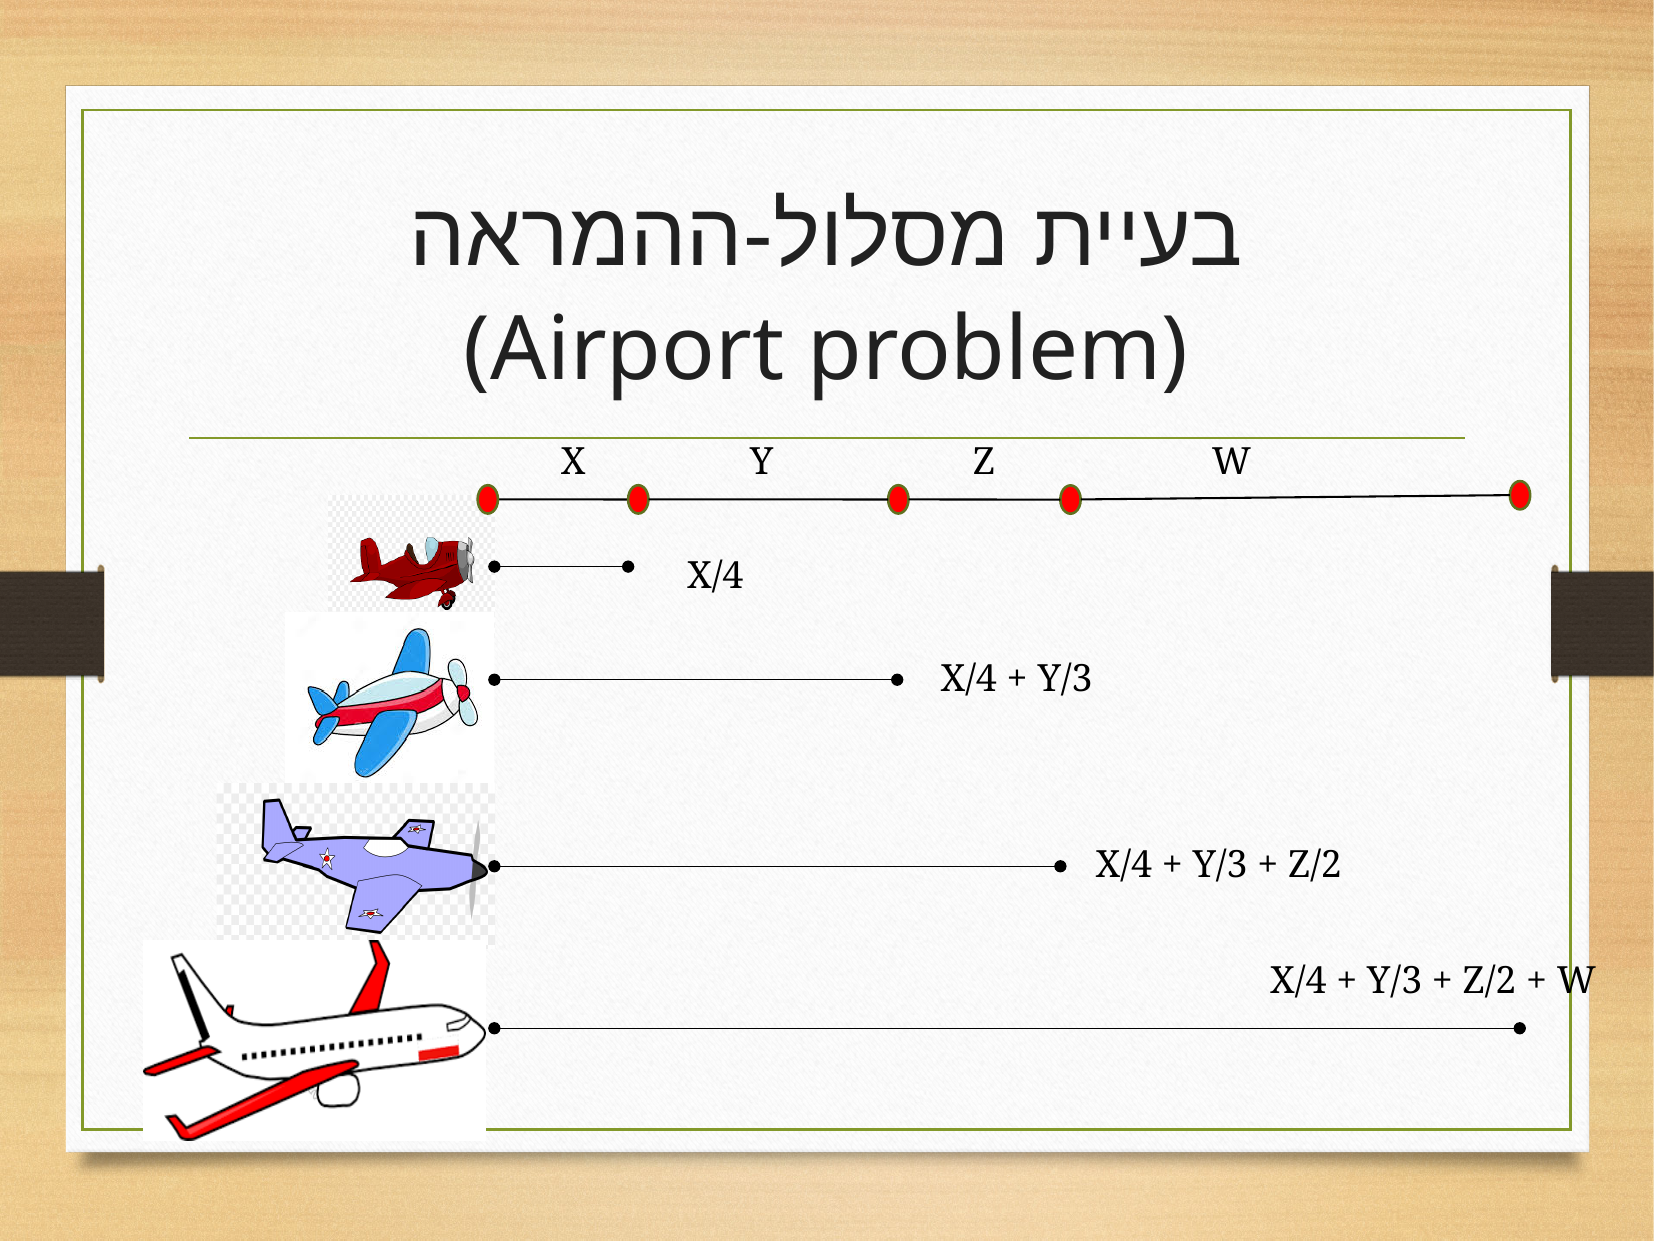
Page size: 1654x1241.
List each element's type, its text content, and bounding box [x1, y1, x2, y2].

text_box [628, 485, 649, 514]
picture [0, 0, 1654, 1241]
text_box [1509, 481, 1531, 510]
text_box W [1197, 430, 1250, 491]
text_box X/4 [672, 544, 865, 604]
text_box [1060, 485, 1081, 514]
text_box X/4 + Y/3 + Z/2 [1080, 832, 1360, 893]
text_box Z [958, 430, 1011, 491]
text_box X [546, 430, 599, 491]
text_box Y [735, 430, 788, 491]
title בעיית מסלול-ההמראה (Airport problem) [175, 177, 1478, 414]
text_box [477, 485, 498, 514]
text_box [888, 485, 909, 514]
text_box X/4 + Y/3 [925, 646, 1118, 707]
text_box X/4 + Y/3 + Z/2 + W [1255, 948, 1641, 1009]
